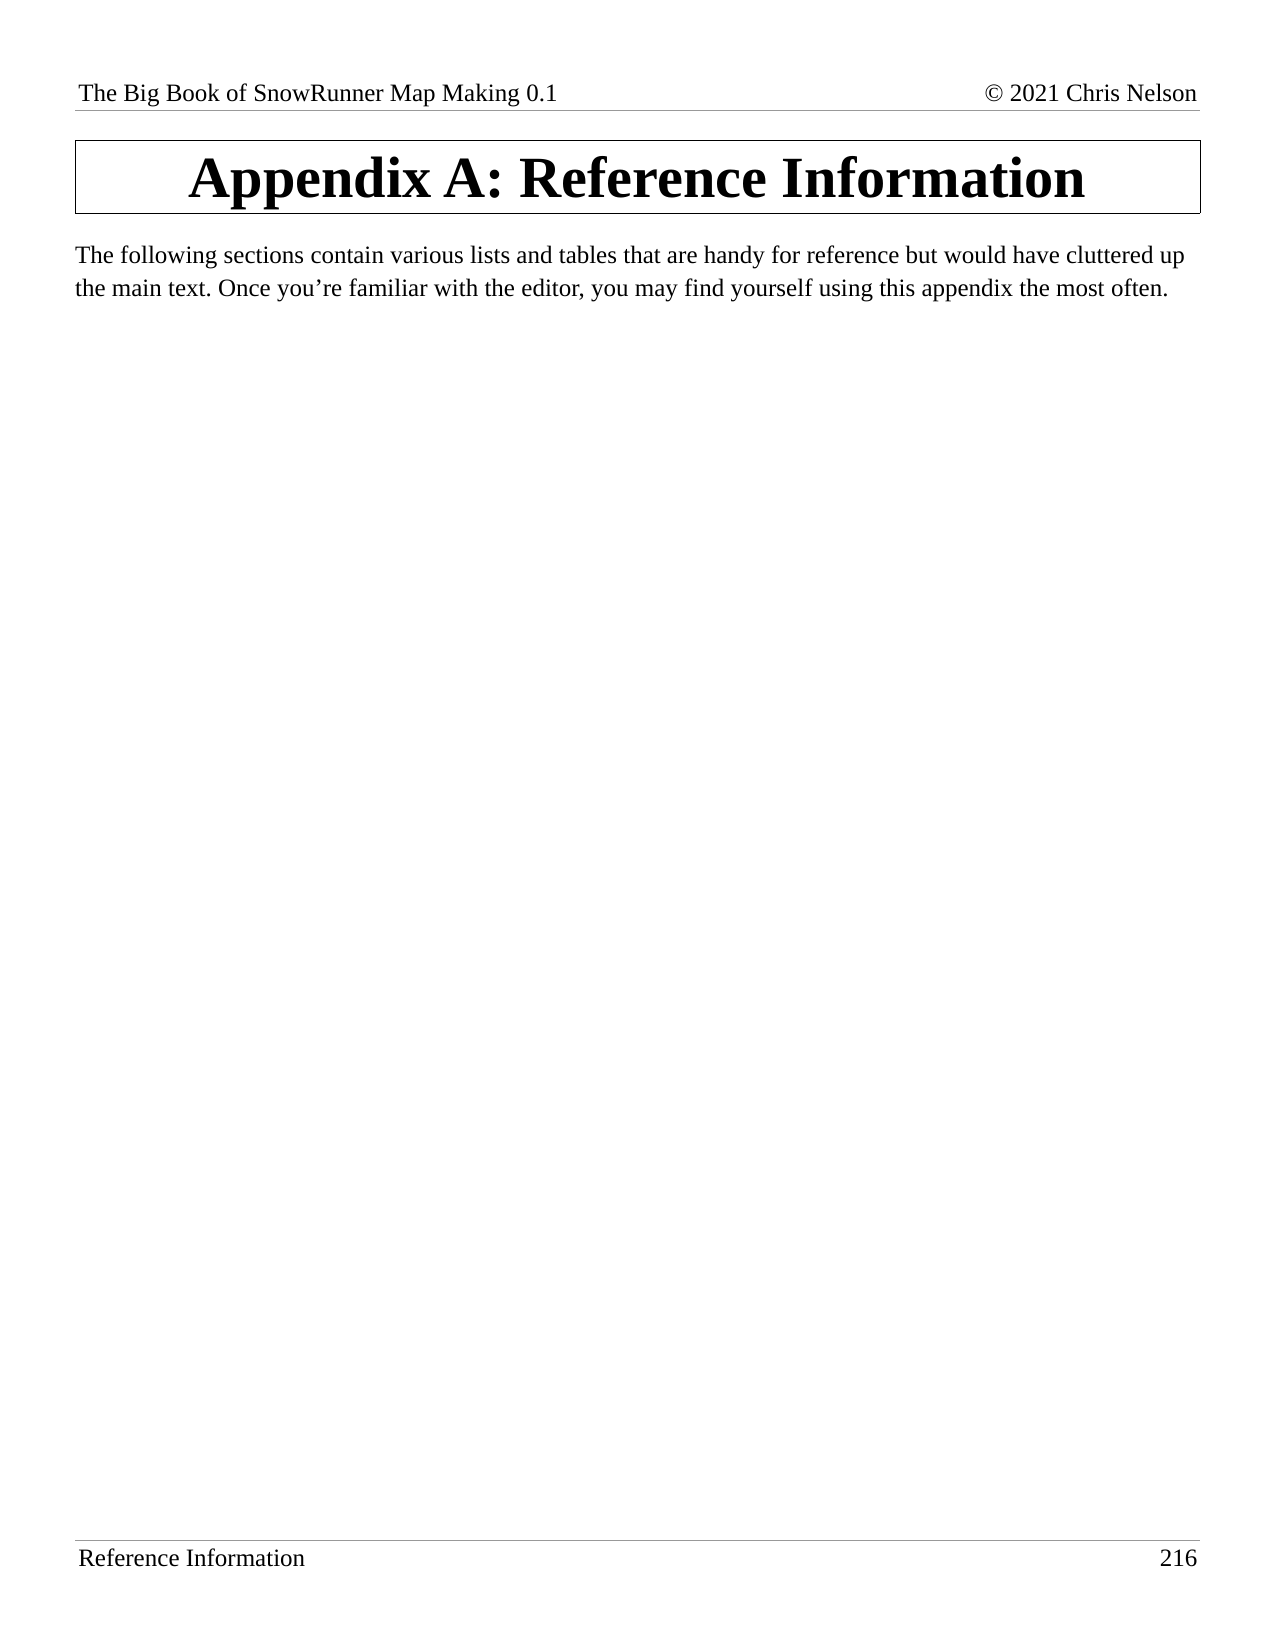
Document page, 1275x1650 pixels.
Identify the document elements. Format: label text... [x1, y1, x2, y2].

text The following sections contain various lists and tables that are handy for reference but would have cluttered up the main text. Once you’re familiar with the editor, you may find yourself using this appendix the most often. [75, 240, 1200, 302]
subtitle Reference Information [76, 141, 1200, 213]
